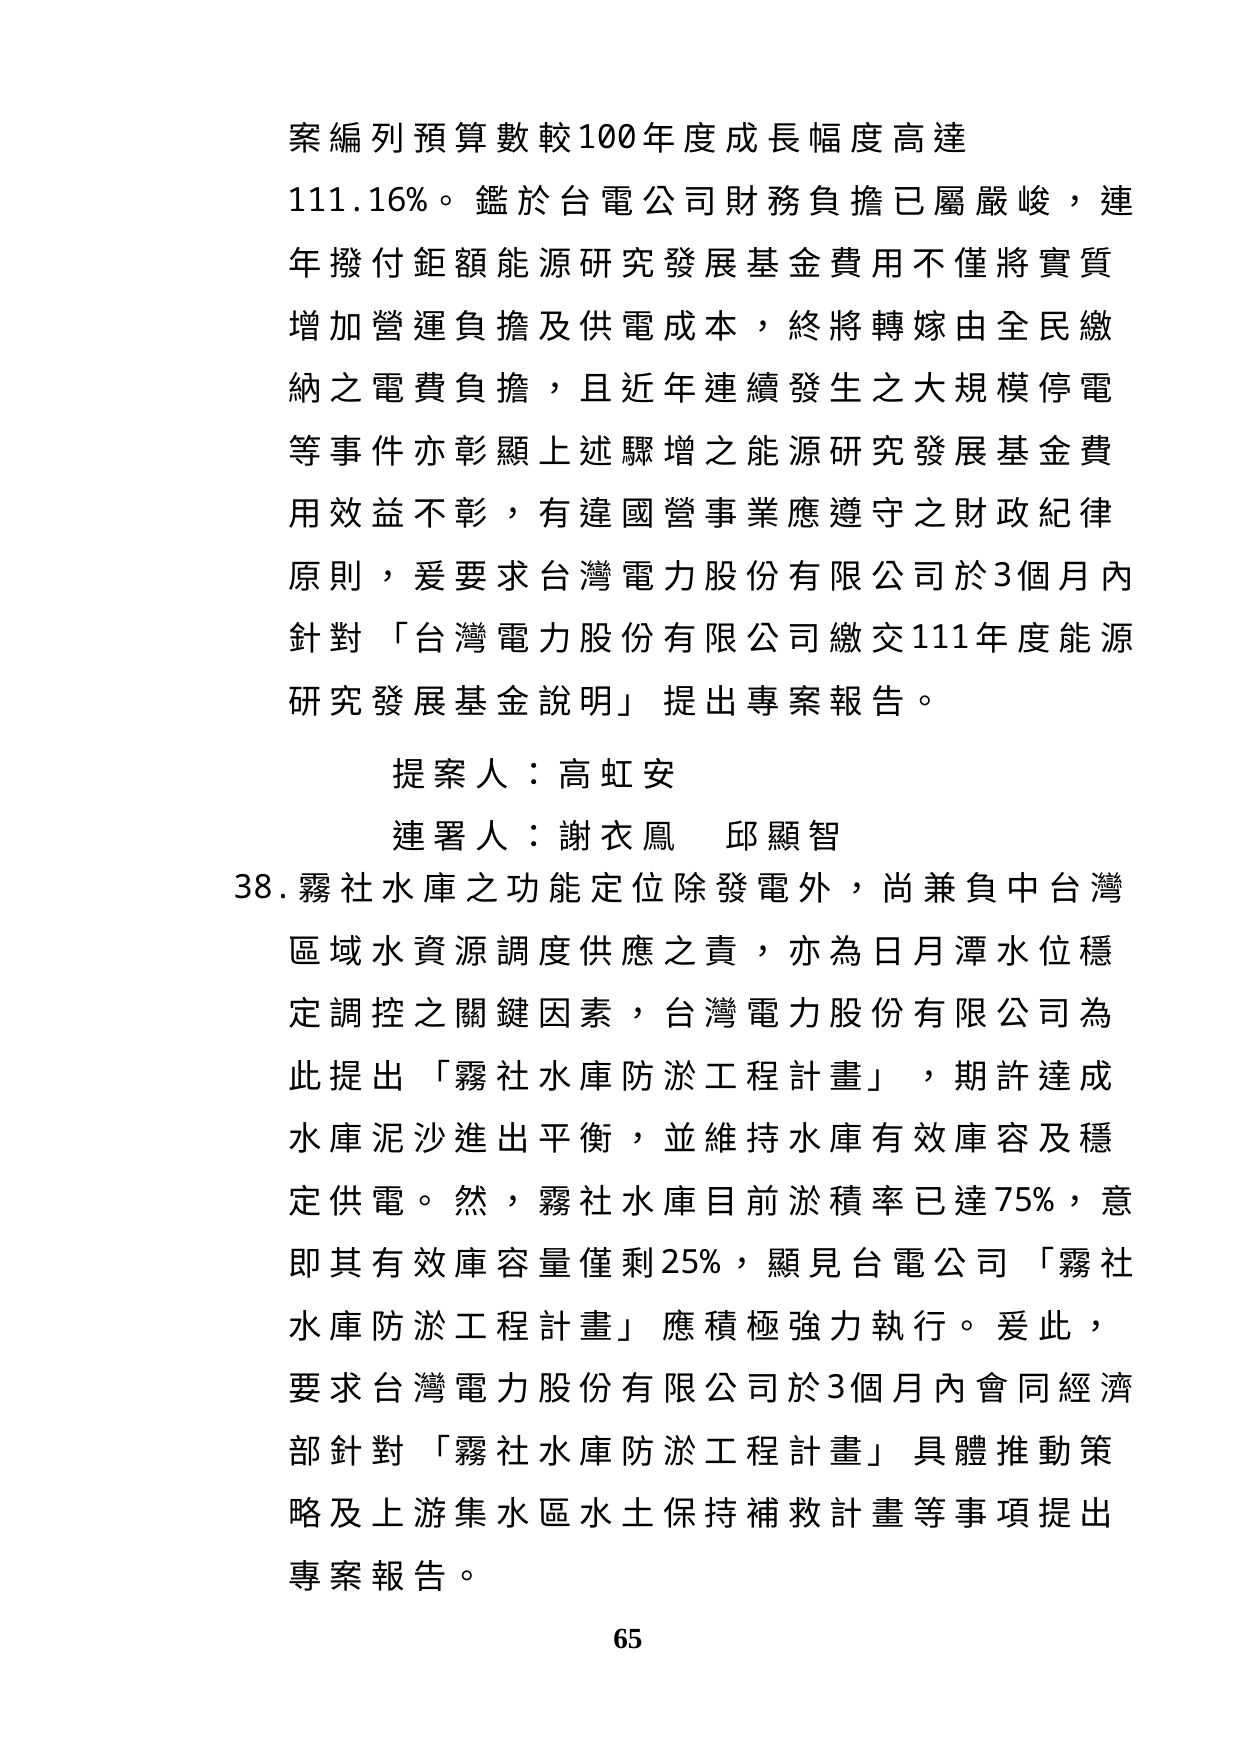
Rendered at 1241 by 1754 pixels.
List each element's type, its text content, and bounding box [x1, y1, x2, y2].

text 連署人：謝衣鳯 邱顯智 [124, 792, 1148, 855]
text 提案人：高虹安 [211, 730, 1148, 792]
text 38.霧社水庫之功能定位除發電外，尚兼負中台灣區域水資源調度供應之責，亦為日月潭水位穩定調控之關鍵因素，台灣電力股份有限公司為此提出「霧社水庫防淤工程計畫」，期許達成水庫泥沙進出平衡，並維持水庫有效庫容及穩定供電。然，霧社水庫目前淤積率已達75%，意即其有效庫容量僅剩25%，顯見台電公司「霧社水庫防淤工程計畫」應積極強力執行。爰此，要求台灣電力股份有限公司於3個月內會同經濟部針對「霧社水庫防淤工程計畫」具體推動策略及上游集水區水土保持補救計畫等事項提出專案報告。 [228, 855, 1148, 1605]
text 案編列預算數較100年度成長幅度高達111.16%。鑑於台電公司財務負擔已屬嚴峻，連年撥付鉅額能源研究發展基金費用不僅將實質增加營運負擔及供電成本，終將轉嫁由全民繳納之電費負擔，且近年連續發生之大規模停電等事件亦彰顯上述驟增之能源研究發展基金費用效益不彰，有違國營事業應遵守之財政紀律原則，爰要求台灣電力股份有限公司於3個月內針對「台灣電力股份有限公司繳交111年度能源研究發展基金說明」提出專案報告。 [228, 105, 1148, 730]
